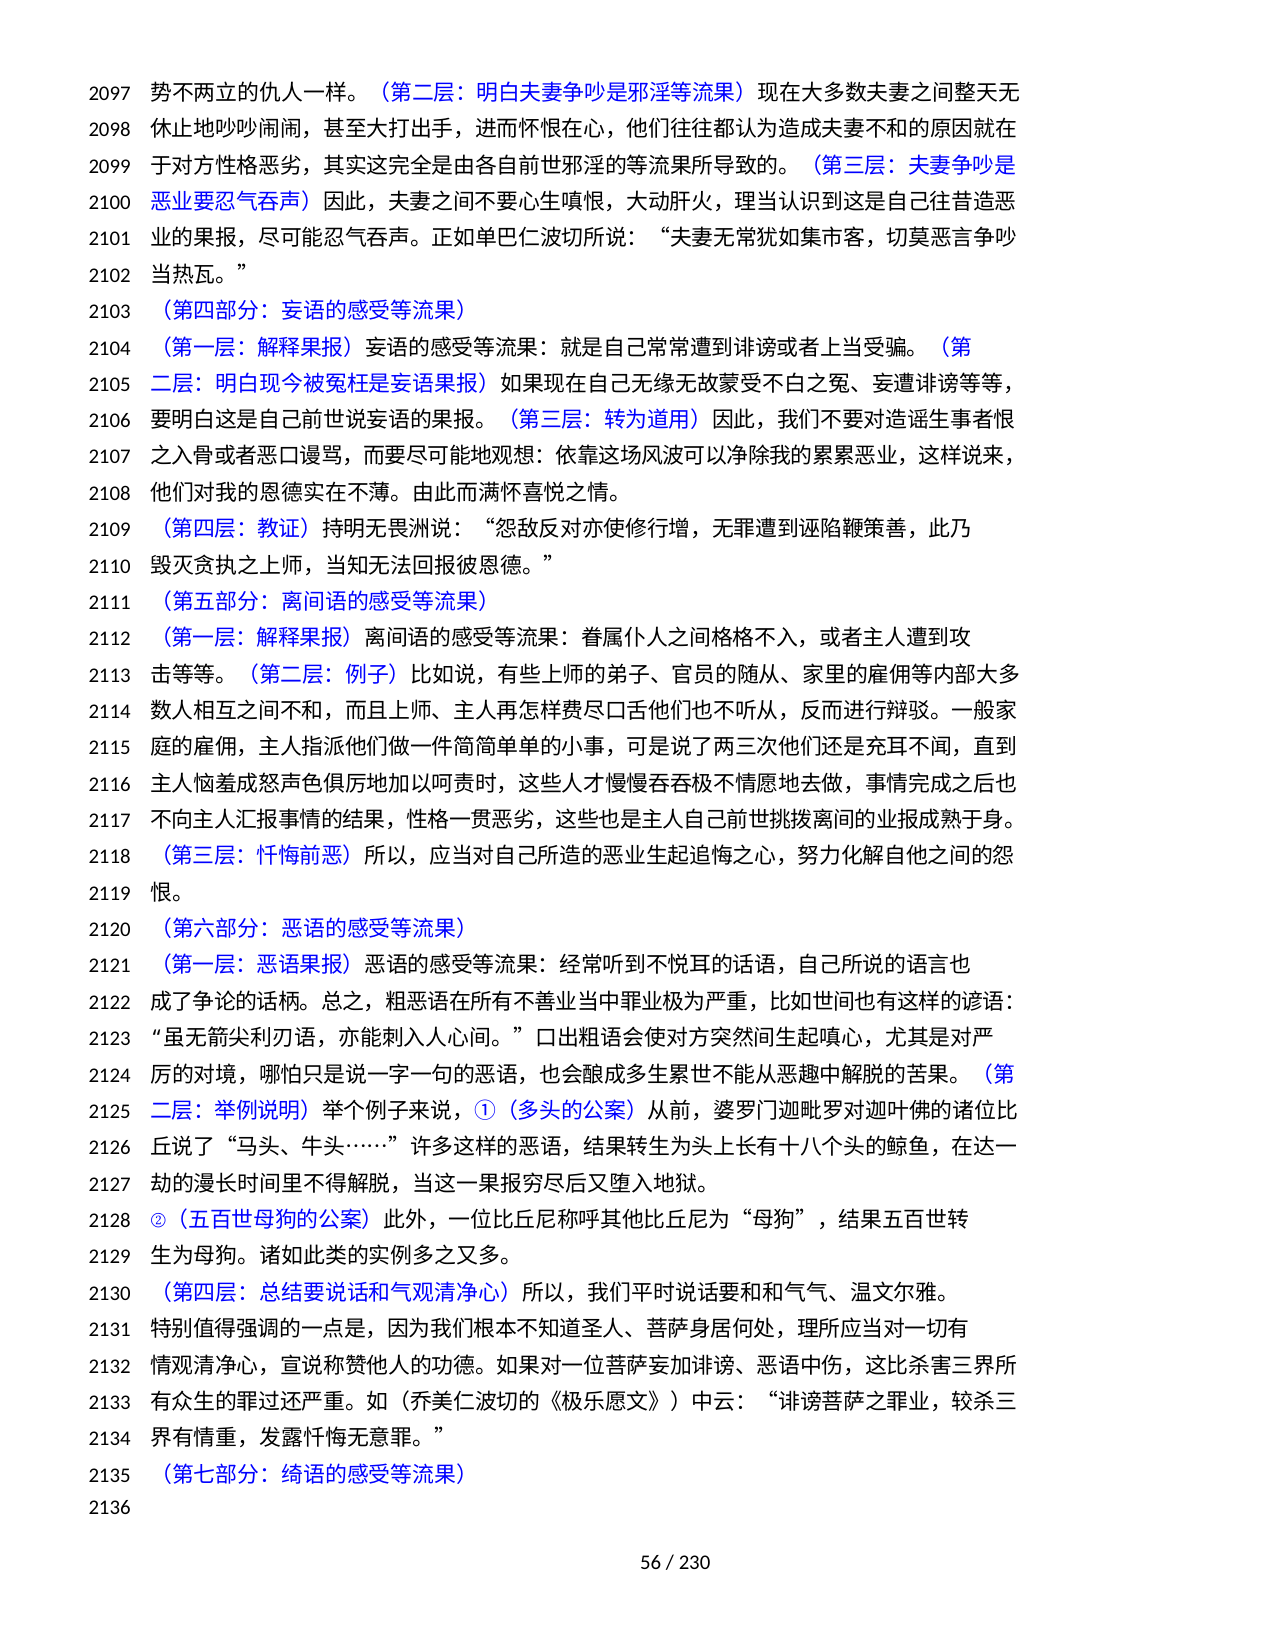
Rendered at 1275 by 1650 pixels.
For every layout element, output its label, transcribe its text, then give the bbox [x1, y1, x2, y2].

text （第七部分：绮语的感受等流果） [150, 1457, 1200, 1488]
text （第四层：总结要说话和气观清净心）所以，我们平时说话要和和气气、温文尔雅。 [150, 1275, 1200, 1307]
text 要明白这是自己前世说妄语的果报。（第三层：转为道用）因此，我们不要对造谣生事者恨 [150, 402, 1200, 434]
text （第一层：解释果报）离间语的感受等流果：眷属仆人之间格格不入，或者主人遭到攻 [150, 620, 1200, 652]
text ②（五百世母狗的公案）此外，一位比丘尼称呼其他比丘尼为“母狗”，结果五百世转 [150, 1202, 1200, 1234]
text 于对方性格恶劣，其实这完全是由各自前世邪淫的等流果所导致的。（第三层：夫妻争吵是 [150, 148, 1200, 179]
text 情观清净心，宣说称赞他人的功德。如果对一位菩萨妄加诽谤、恶语中伤，这比杀害三界所 [150, 1348, 1200, 1379]
text 休止地吵吵闹闹，甚至大打出手，进而怀恨在心，他们往往都认为造成夫妻不和的原因就在 [150, 111, 1200, 143]
text （第三层：忏悔前恶）所以，应当对自己所造的恶业生起追悔之心，努力化解自他之间的怨 [150, 838, 1200, 870]
text （第一层：恶语果报）恶语的感受等流果：经常听到不悦耳的话语，自己所说的语言也 [150, 947, 1200, 979]
text 庭的雇佣，主人指派他们做一件简简单单的小事，可是说了两三次他们还是充耳不闻，直到 [150, 729, 1200, 761]
text （第一层：解释果报）妄语的感受等流果：就是自己常常遭到诽谤或者上当受骗。（第 [150, 329, 1200, 361]
text 之入骨或者恶口谩骂，而要尽可能地观想：依靠这场风波可以净除我的累累恶业，这样说来， [150, 438, 1200, 470]
text 击等等。（第二层：例子）比如说，有些上师的弟子、官员的随从、家里的雇佣等内部大多 [150, 657, 1200, 688]
text 有众生的罪过还严重。如（乔美仁波切的《极乐愿文》）中云：“诽谤菩萨之罪业，较杀三 [150, 1384, 1200, 1416]
text 生为母狗。诸如此类的实例多之又多。 [150, 1238, 1200, 1270]
text “虽无箭尖利刃语，亦能刺入人心间。”口出粗语会使对方突然间生起嗔心，尤其是对严 [150, 1020, 1200, 1052]
text 二层：举例说明）举个例子来说，①（多头的公案）从前，婆罗门迦毗罗对迦叶佛的诸位比 [150, 1093, 1200, 1125]
text 劫的漫长时间里不得解脱，当这一果报穷尽后又堕入地狱。 [150, 1166, 1200, 1197]
text 二层：明白现今被冤枉是妄语果报）如果现在自己无缘无故蒙受不白之冤、妄遭诽谤等等， [150, 366, 1200, 397]
text 成了争论的话柄。总之，粗恶语在所有不善业当中罪业极为严重，比如世间也有这样的谚语： [150, 984, 1200, 1016]
text 丘说了“马头、牛头……”许多这样的恶语，结果转生为头上长有十八个头的鲸鱼，在达一 [150, 1129, 1200, 1161]
text 恶业要忍气吞声）因此，夫妻之间不要心生嗔恨，大动肝火，理当认识到这是自己往昔造恶 [150, 184, 1200, 216]
text 不向主人汇报事情的结果，性格一贯恶劣，这些也是主人自己前世挑拨离间的业报成熟于身。 [150, 802, 1200, 834]
text （第四部分：妄语的感受等流果） [150, 293, 1200, 325]
text 恨。 [150, 875, 1200, 906]
text 主人恼羞成怒声色俱厉地加以呵责时，这些人才慢慢吞吞极不情愿地去做，事情完成之后也 [150, 766, 1200, 797]
text （第五部分：离间语的感受等流果） [150, 584, 1200, 616]
text 数人相互之间不和，而且上师、主人再怎样费尽口舌他们也不听从，反而进行辩驳。一般家 [150, 693, 1200, 725]
text 当热瓦。” [150, 257, 1200, 288]
text 业的果报，尽可能忍气吞声。正如单巴仁波切所说：“夫妻无常犹如集市客，切莫恶言争吵 [150, 220, 1200, 252]
text 毁灭贪执之上师，当知无法回报彼恩德。” [150, 548, 1200, 579]
text 界有情重，发露忏悔无意罪。” [150, 1420, 1200, 1452]
text 特别值得强调的一点是，因为我们根本不知道圣人、菩萨身居何处，理所应当对一切有 [150, 1311, 1200, 1343]
text （第六部分：恶语的感受等流果） [150, 911, 1200, 943]
text 势不两立的仇人一样。（第二层：明白夫妻争吵是邪淫等流果）现在大多数夫妻之间整天无 [150, 75, 1200, 107]
text 他们对我的恩德实在不薄。由此而满怀喜悦之情。 [150, 475, 1200, 507]
text 厉的对境，哪怕只是说一字一句的恶语，也会酿成多生累世不能从恶趣中解脱的苦果。（第 [150, 1057, 1200, 1088]
text （第四层：教证）持明无畏洲说：“怨敌反对亦使修行增，无罪遭到诬陷鞭策善，此乃 [150, 511, 1200, 543]
